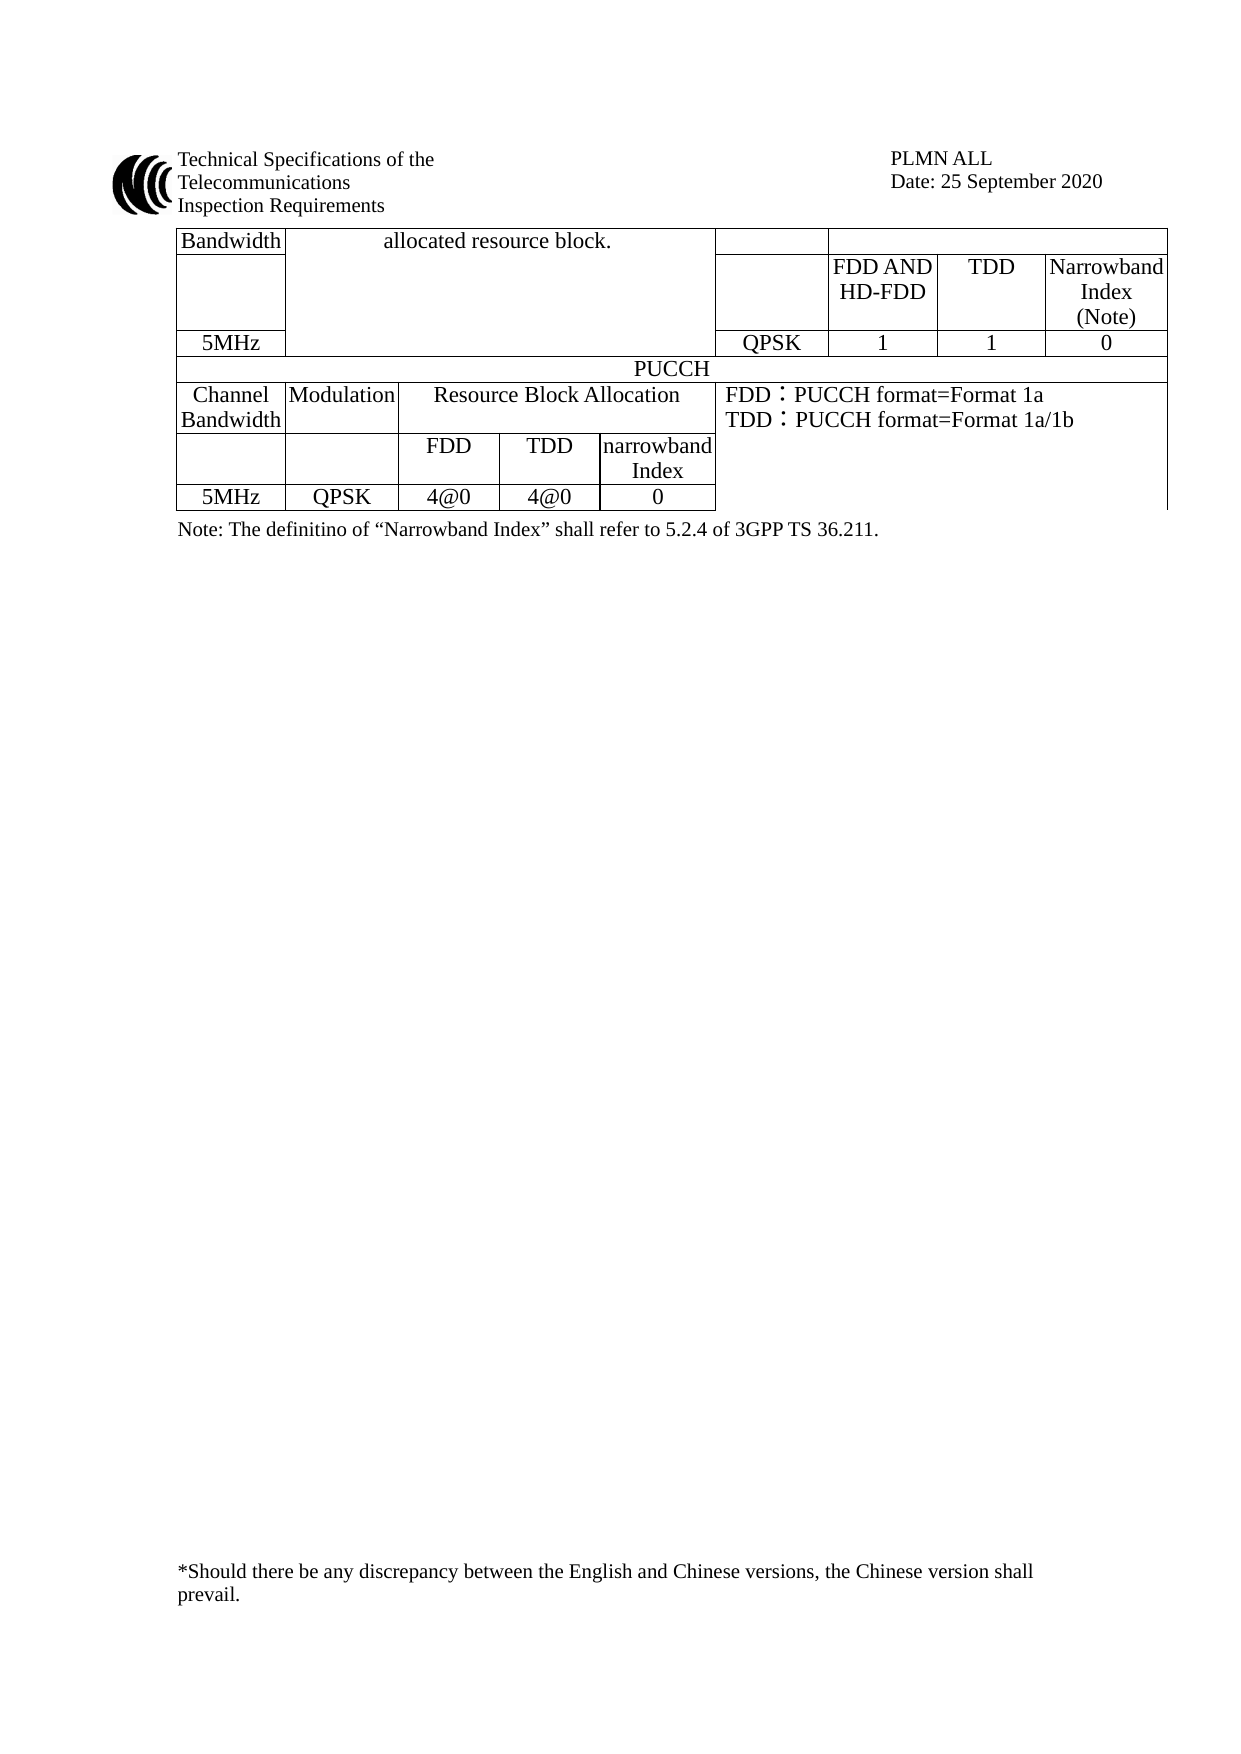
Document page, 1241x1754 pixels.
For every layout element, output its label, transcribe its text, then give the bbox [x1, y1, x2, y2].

table_cell 1 [829, 331, 937, 356]
table_cell FDD：PUCCH format=Format 1a TDD：PUCCH format=Format 1a/1b [716, 383, 1167, 510]
table_cell 4@0 [500, 485, 599, 510]
table_cell [177, 255, 285, 329]
table_cell 4@0 [399, 485, 499, 510]
table_cell 5MHz [177, 485, 285, 510]
table_cell 1 [938, 331, 1045, 356]
table_cell QPSK [716, 331, 828, 356]
table_cell PUCCH [177, 357, 1167, 382]
text Note: The definitino of “Narrowband Index” shall refer to 5.2.4 of 3GPP TS 36.211. [177, 511, 1092, 548]
table_cell TDD [500, 434, 599, 484]
table_cell FDD [399, 434, 499, 484]
table_cell [177, 434, 285, 484]
table_cell Channel Bandwidth [177, 383, 285, 433]
table_cell FDD AND HD-FDD [829, 255, 937, 329]
table_cell Bandwidth [177, 229, 285, 253]
table_cell [716, 229, 828, 253]
table_cell [716, 255, 828, 329]
table_cell narrowband Index [601, 434, 715, 484]
table_cell 5MHz [177, 331, 285, 356]
table_cell Narrowband Index (Note) [1046, 255, 1167, 329]
table_cell QPSK [286, 485, 398, 510]
table_cell Resource Block Allocation [399, 383, 715, 433]
table_cell 0 [1046, 331, 1167, 356]
table_cell Modulation [286, 383, 398, 433]
table_cell [829, 229, 1167, 253]
table_cell TDD [938, 255, 1045, 329]
table_cell [286, 434, 398, 484]
table_cell 0 [601, 485, 715, 510]
table_cell allocated resource block. [286, 229, 715, 356]
